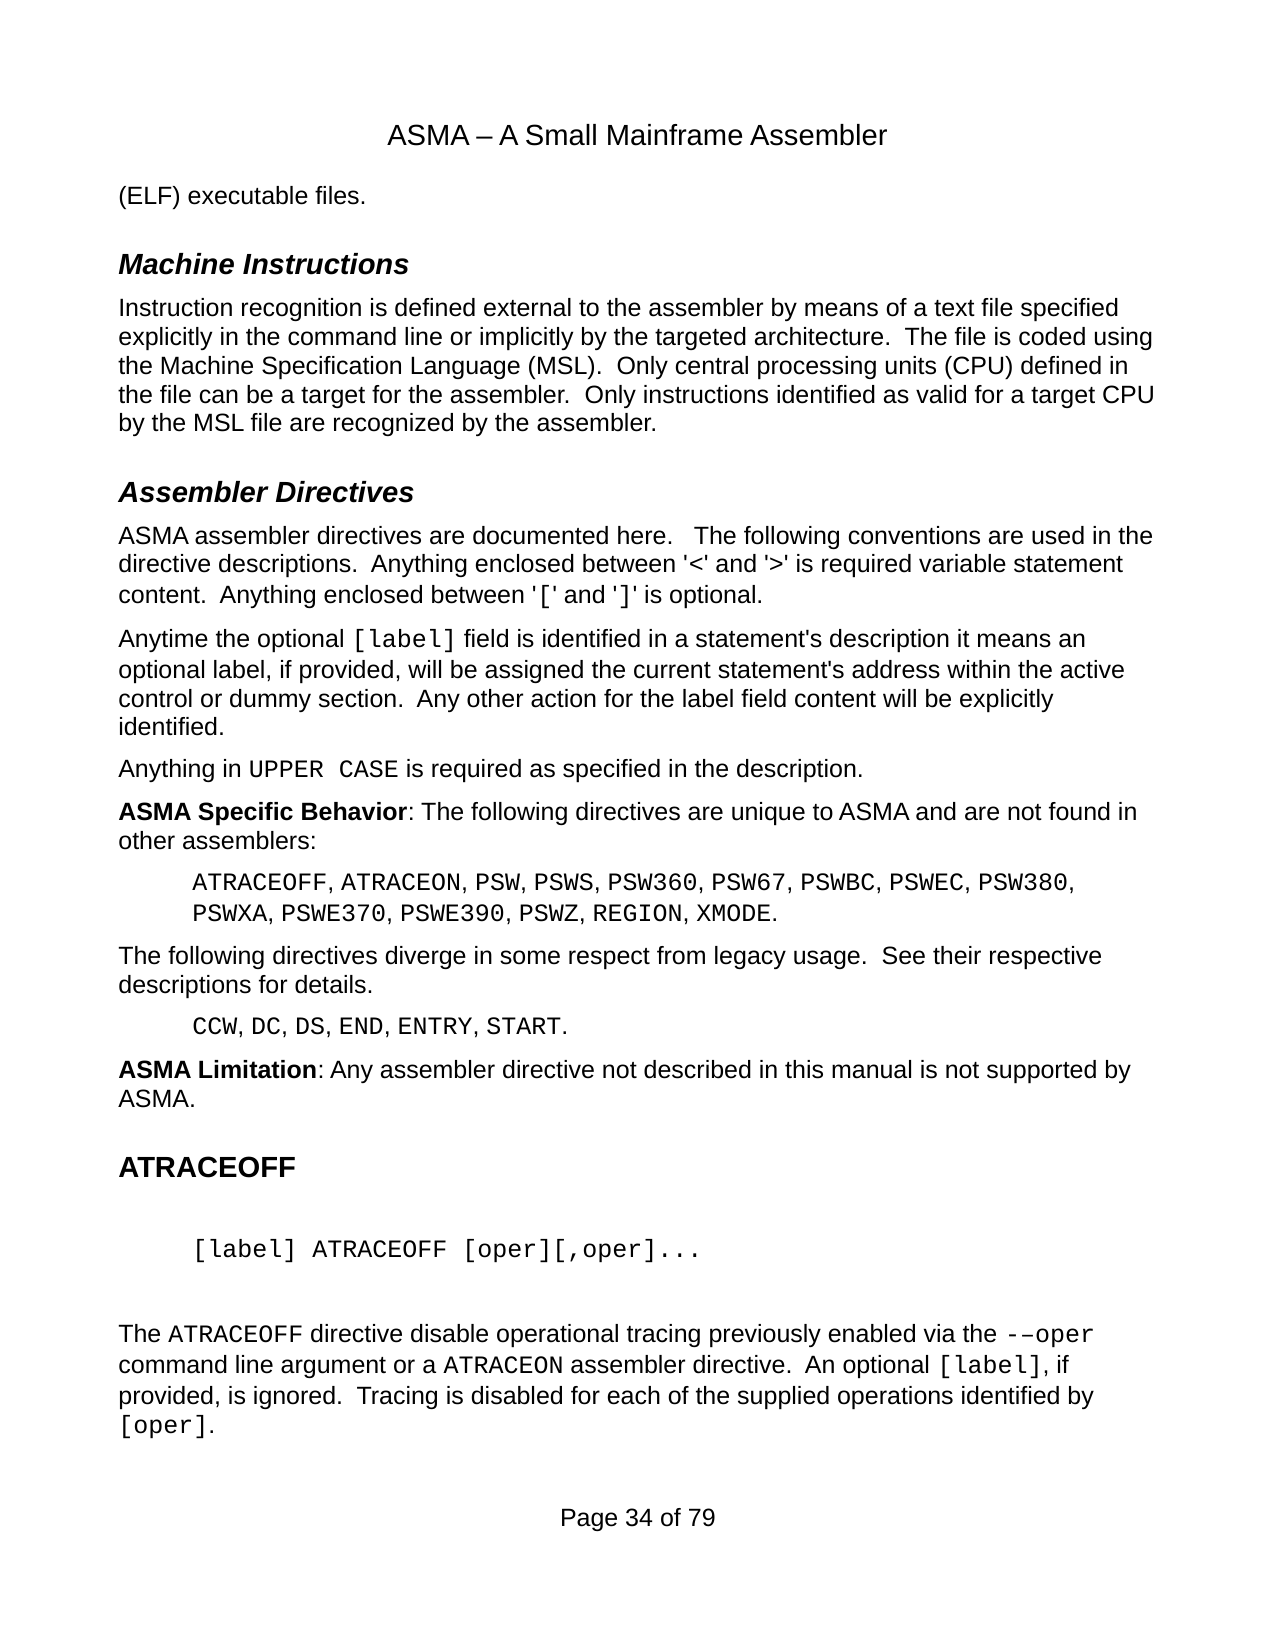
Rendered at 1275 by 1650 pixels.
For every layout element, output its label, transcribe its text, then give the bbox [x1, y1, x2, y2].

text Anything in UPPER CASE is required as specified in the description. [118, 753, 1157, 784]
text The ATRACEOFF directive disable operational tracing previously enabled via the -–oper command line argument or a ATRACEON assembler directive. An optional [label], if provided, is ignored. Tracing is disabled for each of the supplied operations identified by [oper]. [118, 1319, 1157, 1441]
text ASMA Specific Behavior: The following directives are unique to ASMA and are not found in other assemblers: [118, 797, 1157, 854]
text The following directives diverge in some respect from legacy usage. See their respective descriptions for details. [118, 941, 1157, 999]
text (ELF) executable files. [118, 181, 1157, 210]
text CCW, DC, DS, END, ENTRY, START. [192, 1011, 1157, 1042]
text Instruction recognition is defined external to the assembler by means of a text file specified explicitly in the command line or implicitly by the targeted architecture. The file is coded using the Machine Specification Language (MSL). Only central processing units (CPU) defined in the file can be a target for the assembler. Only instructions identified as valid for a target CPU by the MSL file are recognized by the assembler. [118, 293, 1157, 437]
text ASMA Limitation: Any assembler directive not described in this manual is not supported by ASMA. [118, 1055, 1157, 1112]
text Anytime the optional [label] field is identified in a statement's description it means an optional label, if provided, will be assigned the current statement's address within the active control or dummy section. Any other action for the label field content will be explicitly identified. [118, 624, 1157, 741]
text [label] ATRACEOFF [oper][,oper]... [192, 1237, 1157, 1265]
subtitle ATRACEOFF [118, 1150, 1157, 1183]
text ATRACEOFF, ATRACEON, PSW, PSWS, PSW360, PSW67, PSWBC, PSWEC, PSW380, PSWXA, PSWE370, PSWE390, PSWZ, REGION, XMODE. [192, 867, 1157, 929]
text ASMA assembler directives are documented here. The following conventions are used in the directive descriptions. Anything enclosed between '<' and '>' is required variable statement content. Anything enclosed between '[' and ']' is optional. [118, 521, 1157, 611]
subtitle Machine Instructions [118, 247, 1157, 281]
subtitle Assembler Directives [118, 475, 1157, 508]
